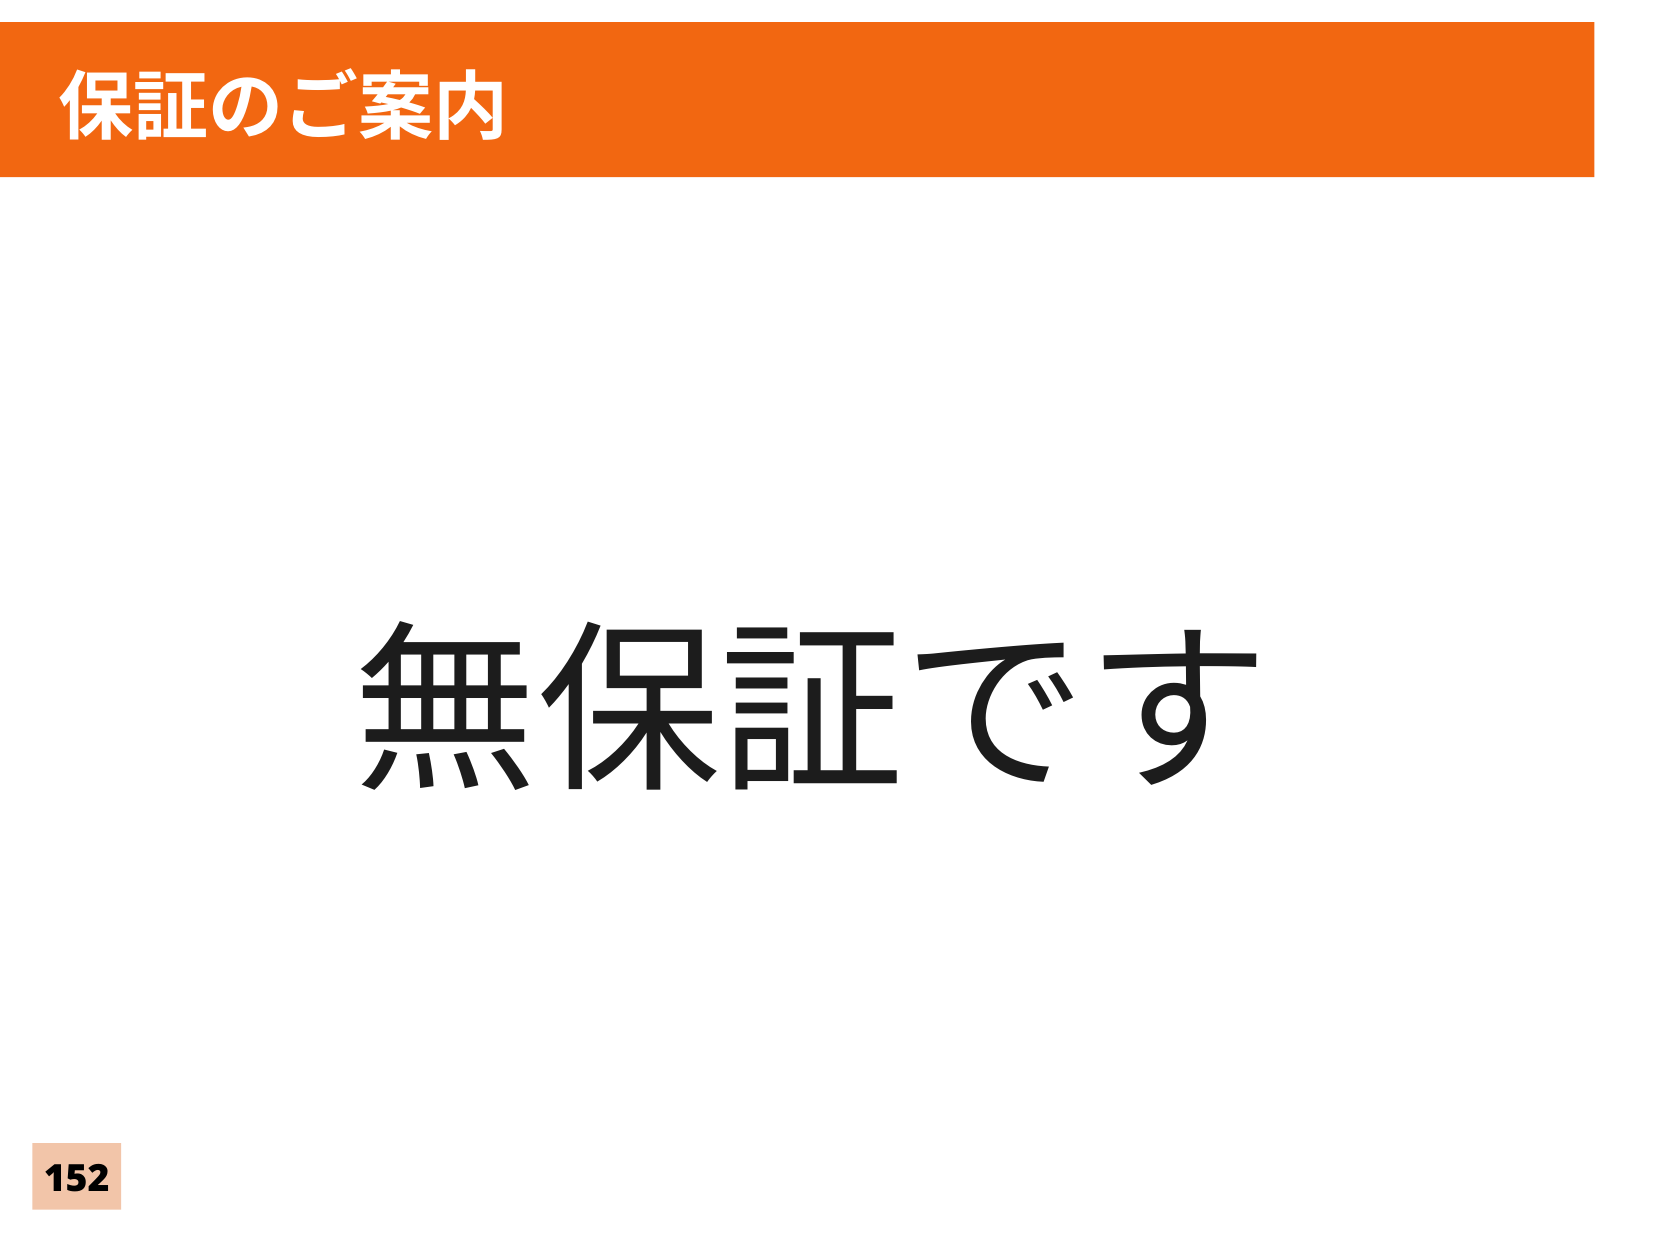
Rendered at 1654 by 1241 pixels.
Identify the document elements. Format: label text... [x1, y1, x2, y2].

title 保証のご案内 [59, 44, 1595, 156]
list 無保証です [59, 563, 1565, 1105]
